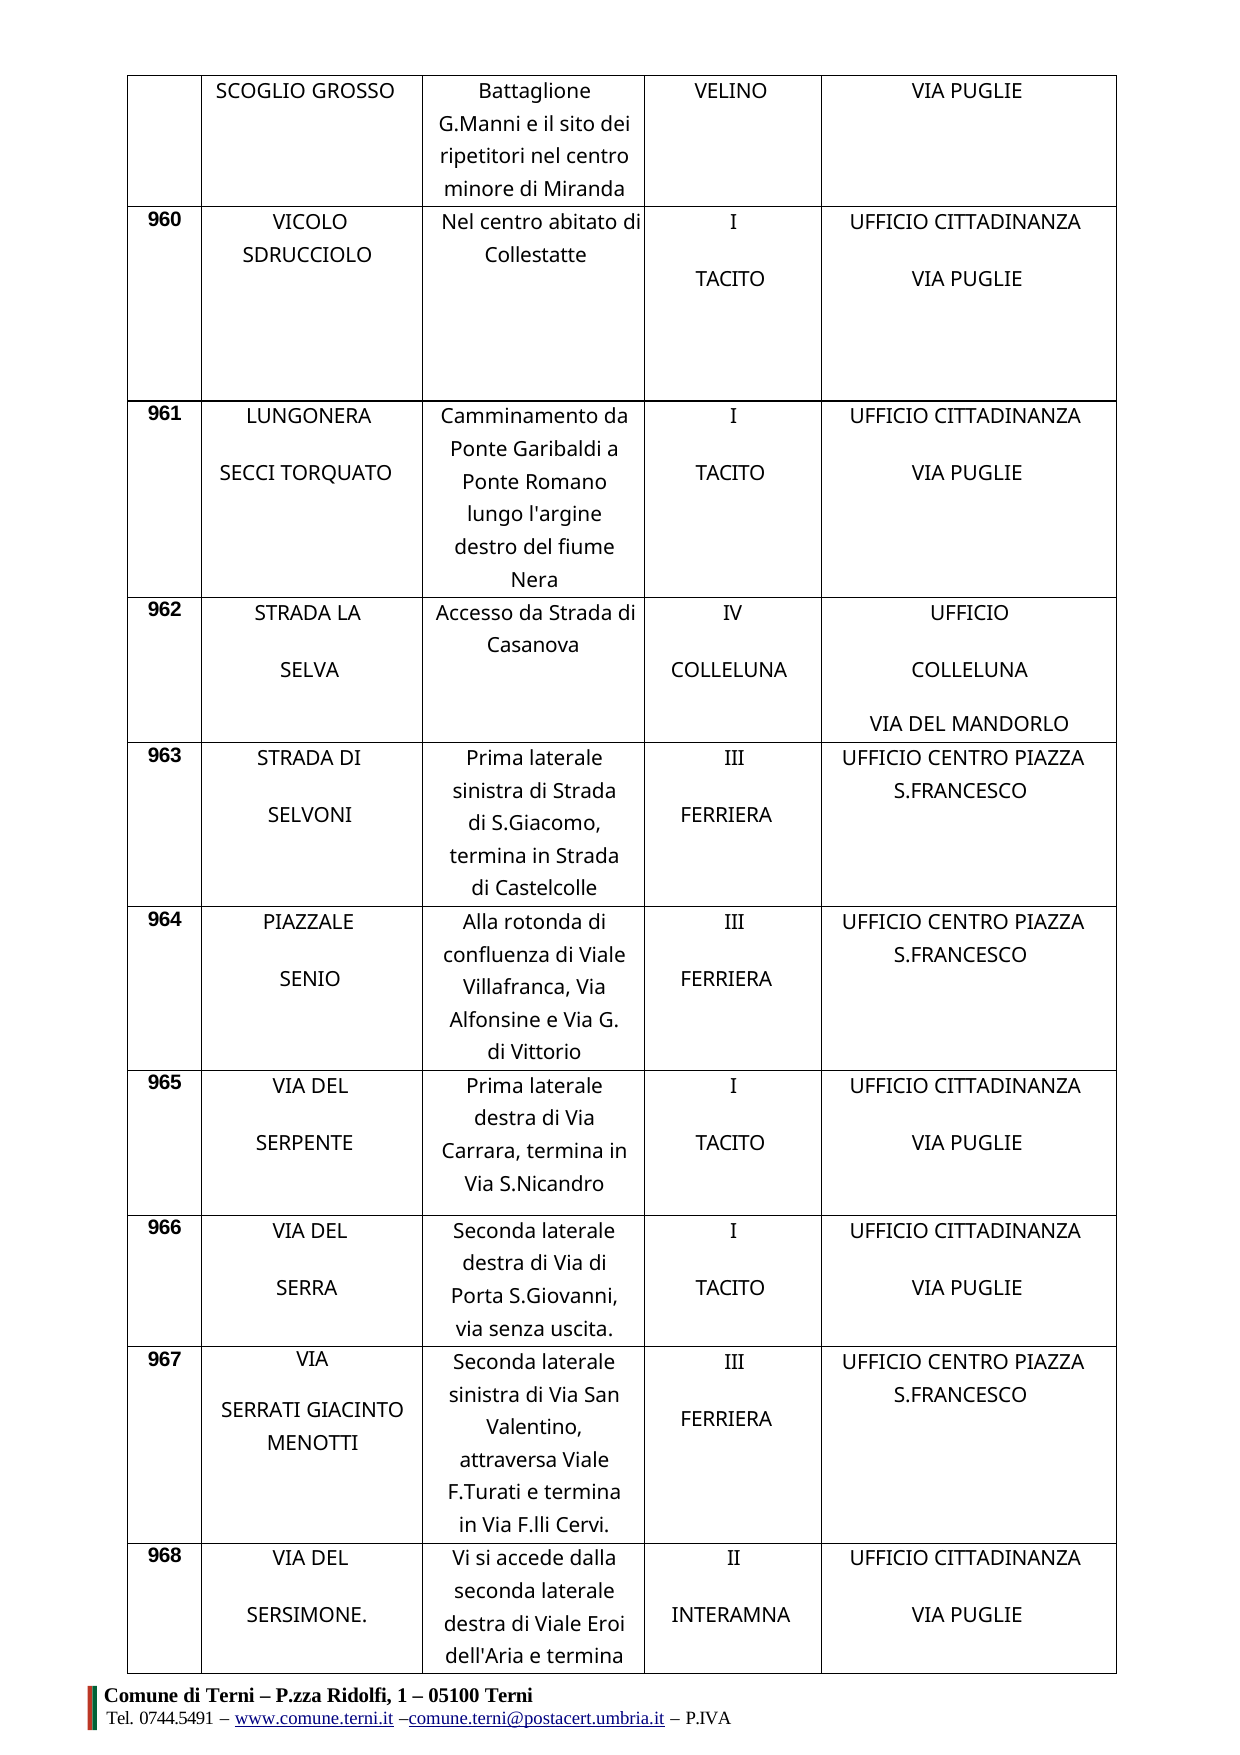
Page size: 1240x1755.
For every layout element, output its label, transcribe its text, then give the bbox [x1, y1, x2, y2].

table_cell STRADA LA SELVA [202, 598, 422, 742]
table_cell 967 [128, 1347, 201, 1542]
table_cell Alla rotonda di confluenza di Viale Villafranca, Via Alfonsine e Via G. di Vittorio [423, 907, 644, 1070]
table_header Camminamento da Ponte Garibaldi a Ponte Romano lungo l'argine destro del fiume Nera [423, 402, 644, 597]
table_cell PIAZZALE SENIO [202, 907, 422, 1070]
table_cell III FERRIERA [645, 1347, 821, 1542]
table_cell VIA PUGLIE [822, 76, 1116, 206]
table_cell Seconda laterale destra di Via di Porta S.Giovanni, via senza uscita. [423, 1216, 644, 1346]
table_cell VIA SERRATI GIACINTO MENOTTI [202, 1347, 422, 1542]
table_cell VIA DEL SERSIMONE. [202, 1544, 422, 1673]
table_cell Accesso da Strada di Casanova [423, 598, 644, 742]
table_cell III FERRIERA [645, 907, 821, 1070]
table_cell VICOLO SDRUCCIOLO [202, 207, 422, 399]
table_cell 968 [128, 1544, 201, 1673]
table_cell Prima laterale destra di Via Carrara, termina in Via S.Nicandro [423, 1071, 644, 1215]
table_cell I TACITO [645, 1216, 821, 1346]
table_cell Prima laterale sinistra di Strada di S.Giacomo, termina in Strada di Castelcolle [423, 743, 644, 906]
table_cell I TACITO [645, 1071, 821, 1215]
table_cell UFFICIO COLLELUNA VIA DEL MANDORLO [822, 598, 1116, 742]
table_cell UFFICIO CITTADINANZA VIA PUGLIE [822, 1216, 1116, 1346]
table_cell 966 [128, 1216, 201, 1346]
table_header 961 [128, 402, 201, 597]
table_cell IV COLLELUNA [645, 598, 821, 742]
table_cell I TACITO [645, 207, 821, 399]
table_cell VIA DEL SERPENTE [202, 1071, 422, 1215]
table_cell 963 [128, 743, 201, 906]
table_cell Nel centro abitato di Collestatte [423, 207, 644, 399]
table_cell 962 [128, 598, 201, 742]
table_cell VIA DEL SERRA [202, 1216, 422, 1346]
table_header LUNGONERA SECCI TORQUATO [202, 402, 422, 597]
table_header I TACITO [645, 402, 821, 597]
table_cell 965 [128, 1071, 201, 1215]
table_cell 960 [128, 207, 201, 399]
table_cell UFFICIO CENTRO PIAZZA S.FRANCESCO [822, 907, 1116, 1070]
table_cell Vi si accede dalla seconda laterale destra di Viale Eroi dell'Aria e termina [423, 1544, 644, 1673]
table_cell Battaglione G.Manni e il sito dei ripetitori nel centro minore di Miranda [423, 76, 644, 206]
table_cell VELINO [645, 76, 821, 206]
table_cell II INTERAMNA [645, 1544, 821, 1673]
table_cell UFFICIO CENTRO PIAZZA S.FRANCESCO [822, 1347, 1116, 1542]
table_header UFFICIO CITTADINANZA VIA PUGLIE [822, 402, 1116, 597]
table_cell Seconda laterale sinistra di Via San Valentino, attraversa Viale F.Turati e termina in Via F.lli Cervi. [423, 1347, 644, 1542]
table_cell UFFICIO CITTADINANZA VIA PUGLIE [822, 1071, 1116, 1215]
table_cell UFFICIO CITTADINANZA VIA PUGLIE [822, 1544, 1116, 1673]
table_cell [128, 76, 201, 206]
table_cell III FERRIERA [645, 743, 821, 906]
table_cell UFFICIO CITTADINANZA VIA PUGLIE [822, 207, 1116, 399]
table_cell 964 [128, 907, 201, 1070]
table_cell SCOGLIO GROSSO [202, 76, 422, 206]
table_cell STRADA DI SELVONI [202, 743, 422, 906]
table_cell UFFICIO CENTRO PIAZZA S.FRANCESCO [822, 743, 1116, 906]
